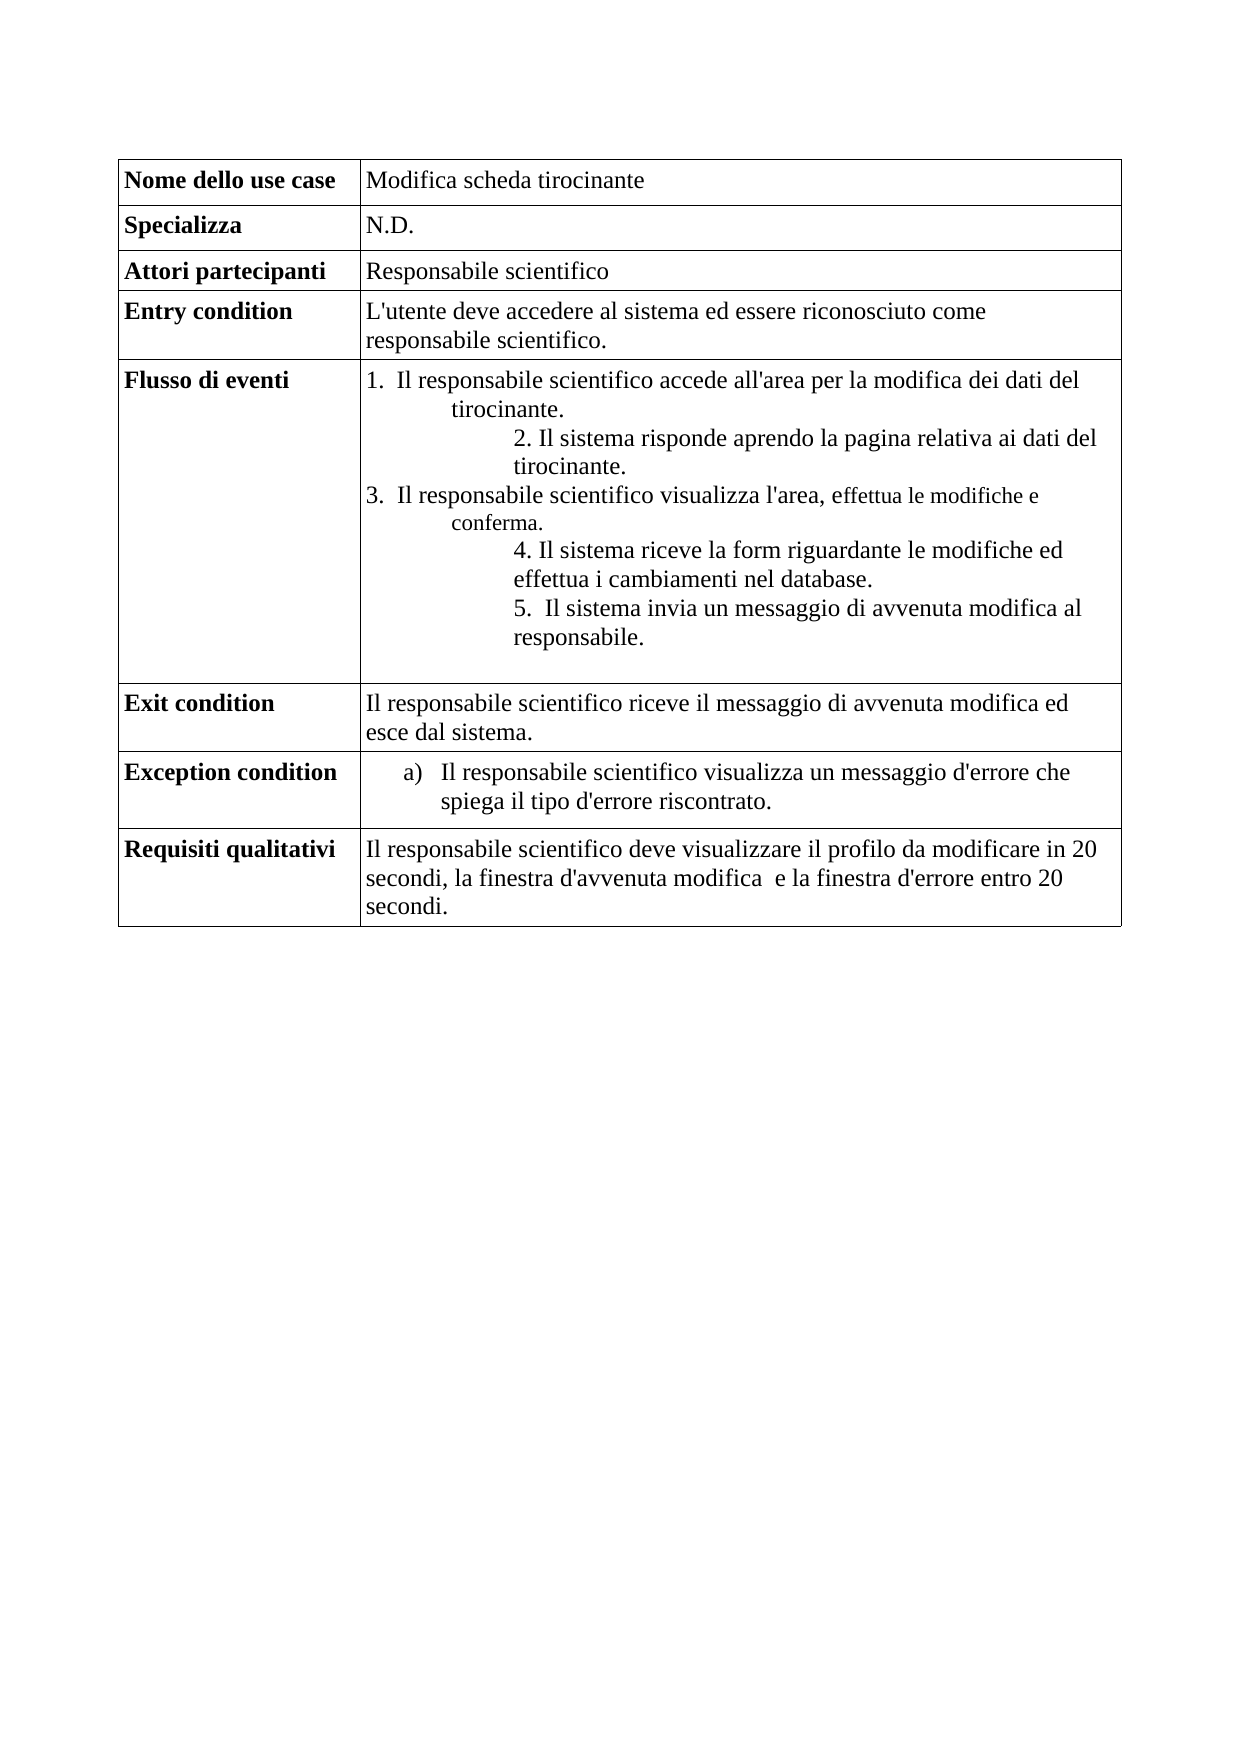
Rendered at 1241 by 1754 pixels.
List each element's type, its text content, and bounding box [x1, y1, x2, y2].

table_cell Il responsabile scientifico deve visualizzare il profilo da modificare in 20 secondi, la finestra d'avvenuta modifica e la finestra d'errore entro 20 secondi. [361, 829, 1121, 926]
table_cell Requisiti qualitativi [119, 829, 360, 926]
table_cell Exit condition [119, 684, 360, 751]
table_header Nome dello use case [119, 160, 360, 205]
table_cell Exception condition [119, 752, 360, 828]
table_cell Il responsabile scientifico visualizza un messaggio d'errore che spiega il tipo d'errore riscontrato. [361, 752, 1121, 828]
table_header Modifica scheda tirocinante [361, 160, 1121, 205]
table_cell Flusso di eventi [119, 360, 360, 682]
table_cell N.D. [361, 206, 1121, 250]
table_cell Il responsabile scientifico accede all'area per la modifica dei dati del tirocinante. Il sistema risponde aprendo la pagina relativa ai dati del tirocinante. Il responsabile scientifico visualizza l'area, effettua le modifiche e conferma. Il sistema riceve la form riguardante le modifiche ed effettua i cambiamenti nel database. Il sistema invia un messaggio di avvenuta modifica al responsabile. [361, 360, 1121, 682]
table_cell Il responsabile scientifico riceve il messaggio di avvenuta modifica ed esce dal sistema. [361, 684, 1121, 751]
table_cell Attori partecipanti [119, 251, 360, 290]
table_cell Entry condition [119, 291, 360, 359]
table_cell Responsabile scientifico [361, 251, 1121, 290]
table_cell Specializza [119, 206, 360, 250]
table_cell L'utente deve accedere al sistema ed essere riconosciuto come responsabile scientifico. [361, 291, 1121, 359]
